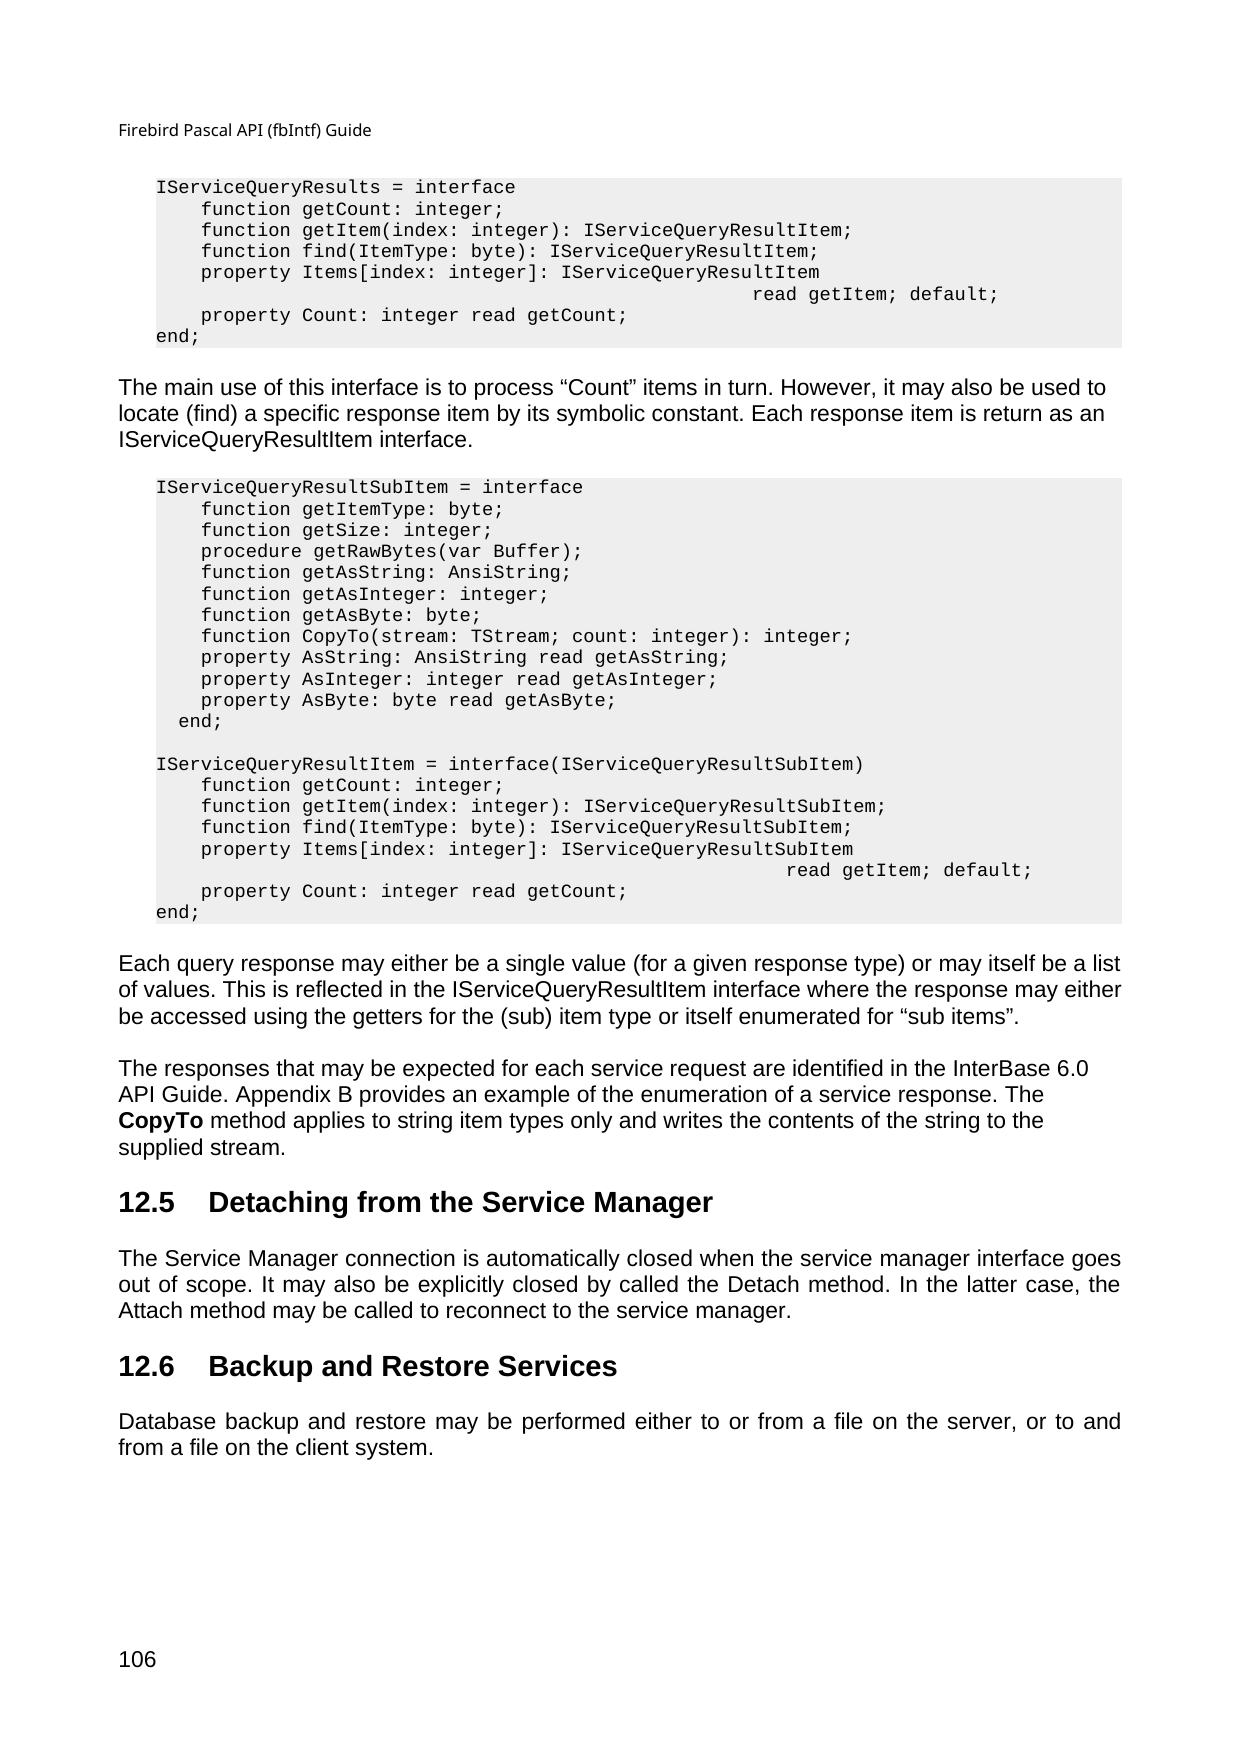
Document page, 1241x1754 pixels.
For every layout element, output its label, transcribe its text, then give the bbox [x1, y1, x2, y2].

text function find(ItemType: byte): IServiceQueryResultSubItem; [156, 818, 1122, 839]
text property Items[index: integer]: IServiceQueryResultSubItem [156, 839, 1122, 861]
text function getCount: integer; [156, 776, 1122, 797]
text function find(ItemType: byte): IServiceQueryResultItem; [156, 242, 1122, 263]
text function getCount: integer; [156, 199, 1122, 221]
text end; [156, 327, 1122, 348]
subtitle Detaching from the Service Manager [118, 1186, 1122, 1219]
text function getItemType: byte; [156, 499, 1122, 521]
text read getItem; default; [156, 284, 1122, 306]
text procedure getRawBytes(var Buffer); [156, 542, 1122, 563]
text IServiceQueryResultSubItem = interface [156, 478, 1122, 499]
text function getAsByte: byte; [156, 606, 1122, 627]
text property Items[index: integer]: IServiceQueryResultItem [156, 263, 1122, 284]
text IServiceQueryResultItem = interface(IServiceQueryResultSubItem) [156, 754, 1122, 776]
text end; [156, 712, 1122, 733]
text The main use of this interface is to process “Count” items in turn. However, it may also be used to locate (find) a specific response item by its symbolic constant. Each response item is return as an IServiceQueryResultItem interface. [118, 374, 1122, 453]
text read getItem; default; [156, 861, 1122, 882]
text function getAsInteger: integer; [156, 584, 1122, 606]
text The responses that may be expected for each service request are identified in the InterBase 6.0 API Guide. Appendix B provides an example of the enumeration of a service response. The CopyTo method applies to string item types only and writes the contents of the string to the supplied stream. [118, 1054, 1122, 1160]
subtitle Backup and Restore Services [118, 1349, 1122, 1382]
text property AsByte: byte read getAsByte; [156, 691, 1122, 712]
text property Count: integer read getCount; [156, 306, 1122, 327]
text end; [156, 903, 1122, 924]
text property Count: integer read getCount; [156, 882, 1122, 903]
text function getSize: integer; [156, 521, 1122, 542]
text function getAsString: AnsiString; [156, 563, 1122, 584]
text The Service Manager connection is automatically closed when the service manager interface goes out of scope. It may also be explicitly closed by called the Detach method. In the latter case, the Attach method may be called to reconnect to the service manager. [118, 1244, 1122, 1324]
text Each query response may either be a single value (for a given response type) or may itself be a list of values. This is reflected in the IServiceQueryResultItem interface where the response may either be accessed using the getters for the (sub) item type or itself enumerated for “sub items”. [118, 950, 1122, 1029]
text Database backup and restore may be performed either to or from a file on the server, or to and from a file on the client system. [118, 1408, 1122, 1460]
text property AsInteger: integer read getAsInteger; [156, 669, 1122, 691]
text IServiceQueryResults = interface [156, 178, 1122, 199]
text property AsString: AnsiString read getAsString; [156, 648, 1122, 669]
text function CopyTo(stream: TStream; count: integer): integer; [156, 627, 1122, 648]
text function getItem(index: integer): IServiceQueryResultSubItem; [156, 797, 1122, 818]
text function getItem(index: integer): IServiceQueryResultItem; [156, 221, 1122, 242]
